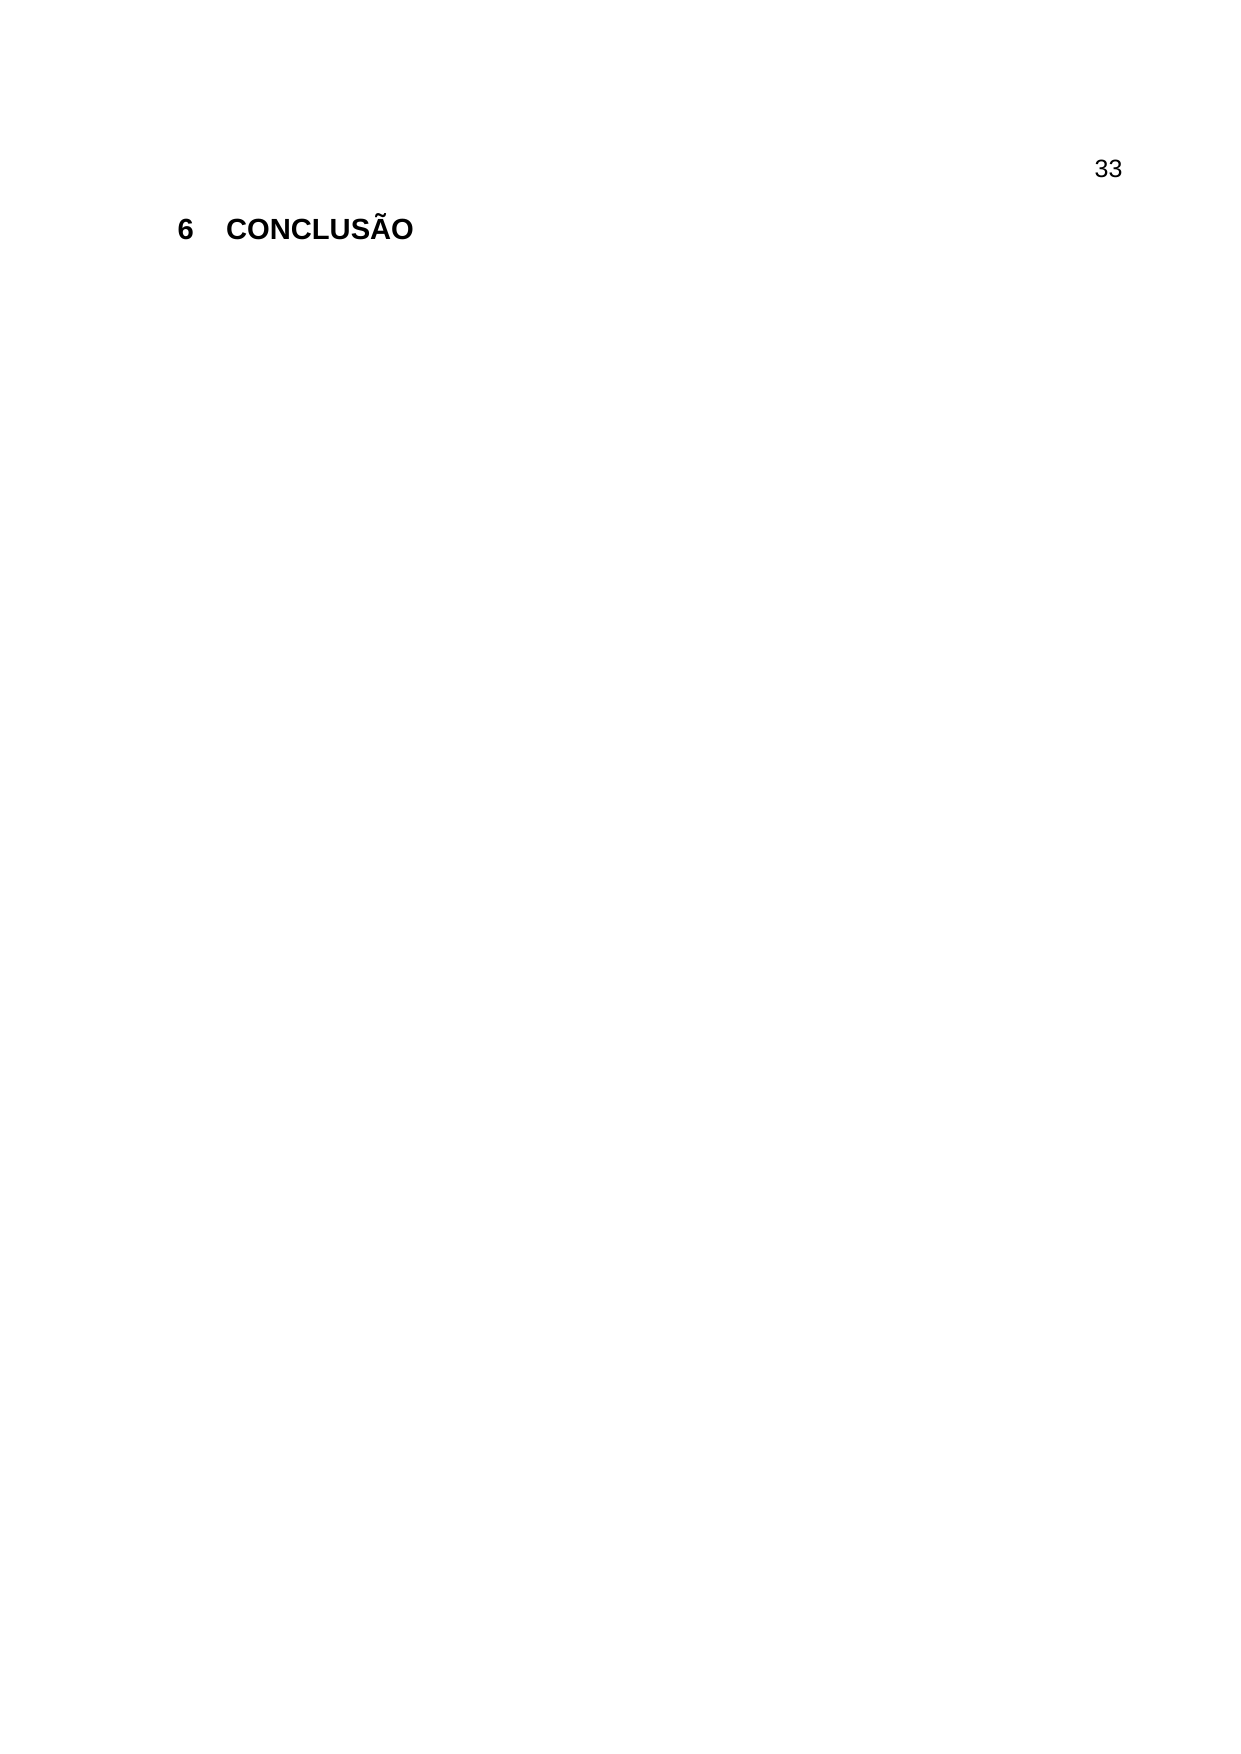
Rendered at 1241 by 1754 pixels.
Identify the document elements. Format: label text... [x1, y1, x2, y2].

subtitle CONCLUSÃO [177, 212, 1122, 245]
